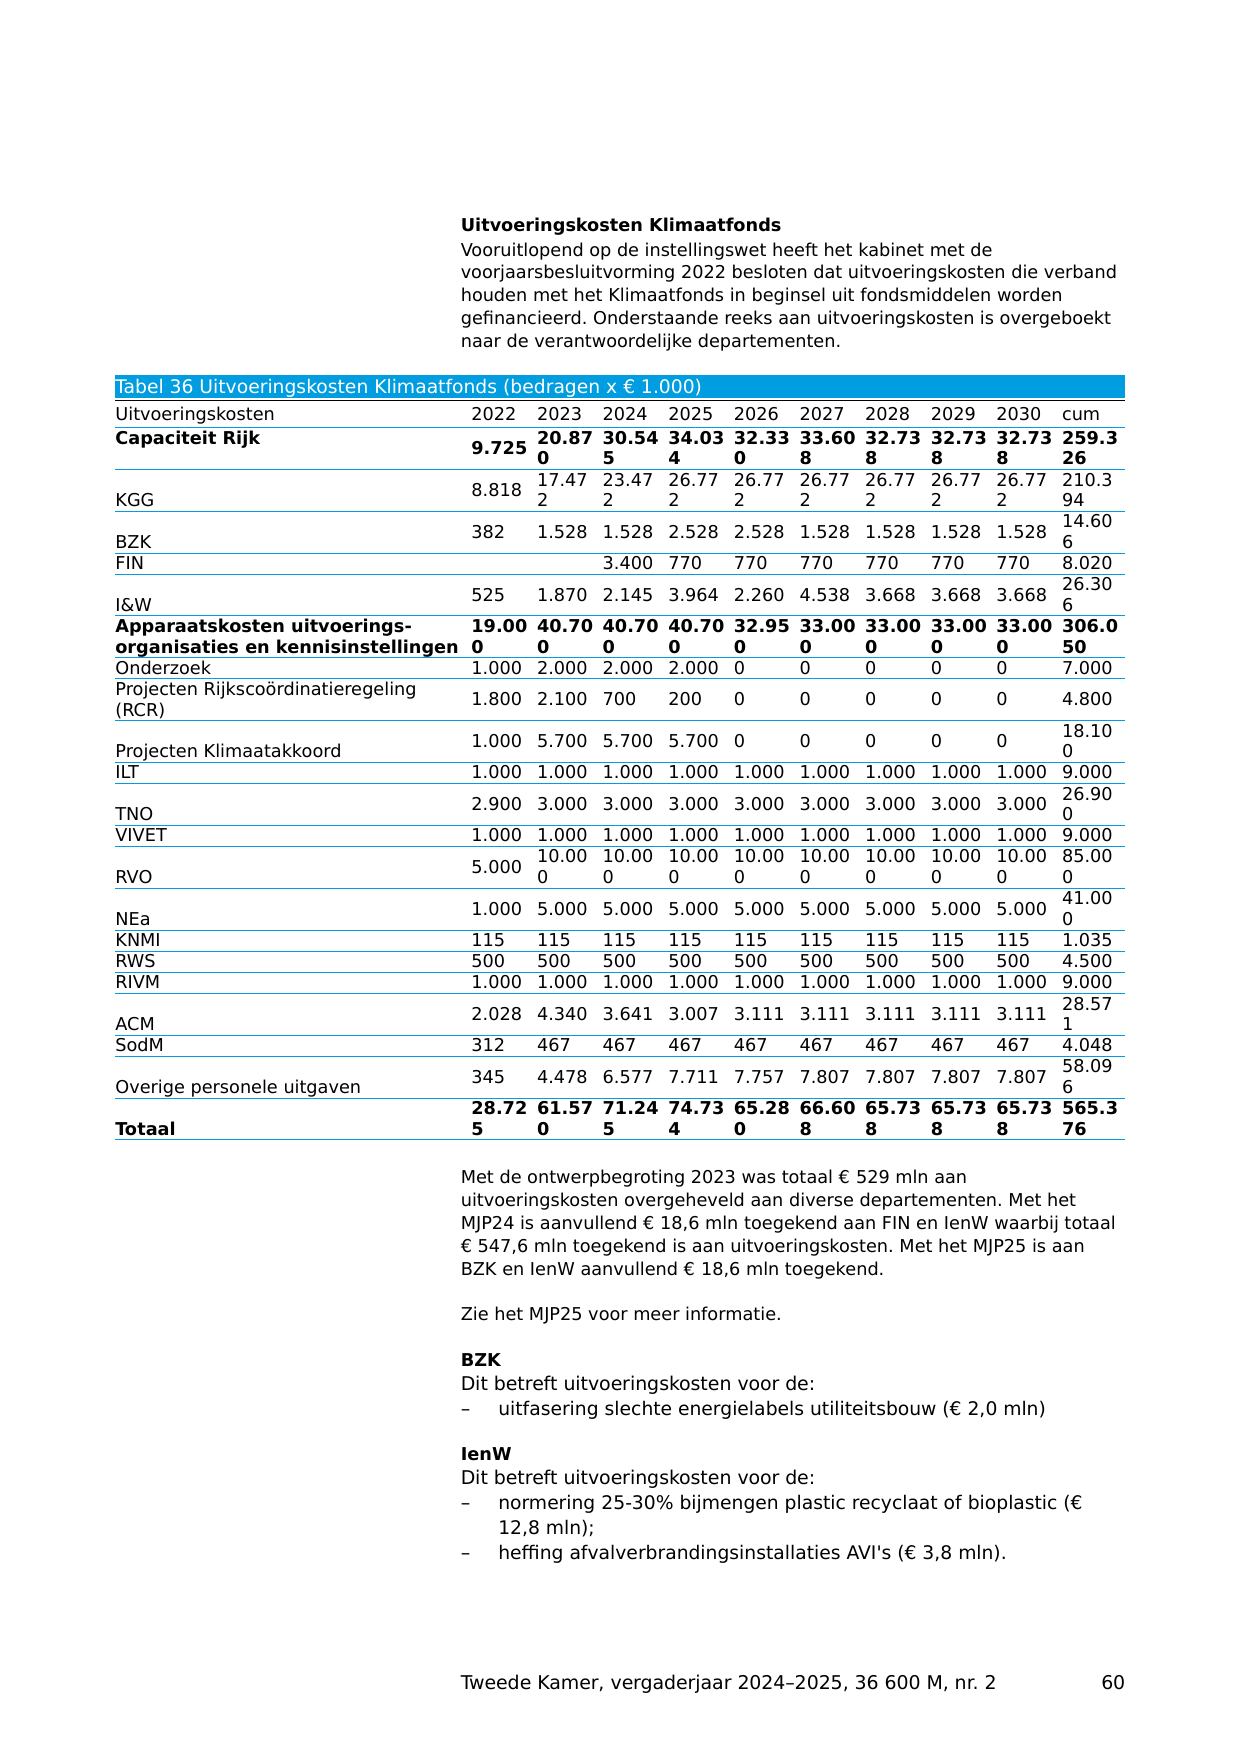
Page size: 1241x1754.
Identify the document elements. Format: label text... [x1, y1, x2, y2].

table_cell 115 [468, 931, 534, 951]
table_cell 5.000 [862, 889, 928, 929]
table_cell 2.028 [468, 994, 534, 1035]
table_cell 10.000 [534, 847, 599, 888]
table_cell 1.000 [731, 763, 796, 783]
table_cell 74.734 [665, 1099, 731, 1139]
table_cell 2.100 [534, 679, 599, 720]
table_cell 0 [928, 721, 993, 762]
table_cell 40.700 [600, 616, 665, 657]
table_cell 2.000 [600, 658, 665, 678]
table_cell 1.000 [468, 889, 534, 929]
table_cell KGG [115, 470, 468, 511]
table_cell 2.528 [665, 512, 731, 552]
text Met de ontwerpbegroting 2023 was totaal € 529 mln aan uitvoeringskosten overgeheveld aan diverse departementen. Met het MJP24 is aanvullend € 18,6 mln toegekend aan FIN en IenW waarbij totaal € 547,6 mln toegekend is aan uitvoeringskosten. Met het MJP25 is aan BZK en IenW aanvullend € 18,6 mln toegekend. [461, 1165, 1125, 1279]
table_cell 1.000 [731, 826, 796, 846]
table_cell 3.000 [534, 784, 599, 825]
table_cell 0 [993, 679, 1059, 720]
list uitfasering slechte energielabels utiliteitsbouw (€ 2,0 mln) [461, 1395, 1125, 1420]
table_cell 1.000 [468, 658, 534, 678]
table_cell 41.000 [1059, 889, 1125, 929]
table_cell 33.000 [796, 616, 862, 657]
table_cell 3.111 [928, 994, 993, 1035]
table_cell 2025 [665, 401, 731, 427]
table_cell 500 [796, 952, 862, 972]
table_cell 500 [665, 952, 731, 972]
table_cell 3.007 [665, 994, 731, 1035]
table_cell 30.545 [600, 428, 665, 469]
table_cell 9.000 [1059, 826, 1125, 846]
table_cell 26.772 [862, 470, 928, 511]
table_cell 3.668 [993, 575, 1059, 615]
table_cell 26.306 [1059, 575, 1125, 615]
table_cell 3.000 [600, 784, 665, 825]
table_cell 500 [468, 952, 534, 972]
table_cell 0 [862, 679, 928, 720]
table_cell 10.000 [665, 847, 731, 888]
table_cell 4.048 [1059, 1036, 1125, 1056]
table_cell 58.096 [1059, 1057, 1125, 1098]
table_cell 0 [928, 658, 993, 678]
table_cell 1.000 [600, 973, 665, 993]
table_cell 1.528 [534, 512, 599, 552]
table_cell 1.000 [468, 763, 534, 783]
text Dit betreft uitvoeringskosten voor de: [461, 1467, 1125, 1489]
table_cell 467 [862, 1036, 928, 1056]
table_cell 1.000 [534, 826, 599, 846]
table_cell 0 [928, 679, 993, 720]
table_cell 10.000 [731, 847, 796, 888]
table_cell 2.260 [731, 575, 796, 615]
text IenW [461, 1442, 1125, 1465]
table_cell 565.376 [1059, 1099, 1125, 1139]
table_cell 1.000 [600, 826, 665, 846]
table_cell 1.000 [928, 973, 993, 993]
table_cell 1.000 [862, 826, 928, 846]
table_cell 17.472 [534, 470, 599, 511]
table_cell 1.528 [928, 512, 993, 552]
table_cell 700 [600, 679, 665, 720]
table_cell 1.800 [468, 679, 534, 720]
table_cell ILT [115, 763, 468, 783]
table_cell 10.000 [600, 847, 665, 888]
table_cell 5.000 [534, 889, 599, 929]
table_cell 8.020 [1059, 554, 1125, 574]
table_cell 0 [731, 658, 796, 678]
table_cell 1.000 [600, 763, 665, 783]
table_cell 65.280 [731, 1099, 796, 1139]
table_cell KNMI [115, 931, 468, 951]
table_cell 4.538 [796, 575, 862, 615]
table_cell 1.000 [796, 763, 862, 783]
table_cell 6.577 [600, 1057, 665, 1098]
table_cell 71.245 [600, 1099, 665, 1139]
table_cell 32.738 [993, 428, 1059, 469]
table_cell 1.000 [534, 763, 599, 783]
table_cell 2.528 [731, 512, 796, 552]
table_cell 32.950 [731, 616, 796, 657]
table_cell 312 [468, 1036, 534, 1056]
table_cell 4.340 [534, 994, 599, 1035]
table_cell 525 [468, 575, 534, 615]
table_cell 32.330 [731, 428, 796, 469]
table_cell 1.000 [928, 763, 993, 783]
table_cell 500 [534, 952, 599, 972]
text Zie het MJP25 voor meer informatie. [461, 1302, 1125, 1325]
table_cell VIVET [115, 826, 468, 846]
table_cell 4.800 [1059, 679, 1125, 720]
table_cell 3.641 [600, 994, 665, 1035]
table_cell 210.394 [1059, 470, 1125, 511]
table_cell 1.000 [665, 763, 731, 783]
table_cell NEa [115, 889, 468, 929]
table_cell 1.870 [534, 575, 599, 615]
table_cell 26.772 [928, 470, 993, 511]
table_cell 259.326 [1059, 428, 1125, 469]
table_cell 3.668 [928, 575, 993, 615]
table_cell 200 [665, 679, 731, 720]
table_cell 115 [534, 931, 599, 951]
table_cell 4.478 [534, 1057, 599, 1098]
table_cell 306.050 [1059, 616, 1125, 657]
table_cell 770 [993, 554, 1059, 574]
table_cell 0 [993, 721, 1059, 762]
table_cell BZK [115, 512, 468, 552]
table_cell 7.807 [928, 1057, 993, 1098]
table_cell 33.000 [928, 616, 993, 657]
table_cell 34.034 [665, 428, 731, 469]
table_cell 1.000 [993, 826, 1059, 846]
table_cell 33.000 [862, 616, 928, 657]
table_cell 32.738 [862, 428, 928, 469]
table_cell 3.400 [600, 554, 665, 574]
table_cell 5.000 [928, 889, 993, 929]
table_cell 2028 [862, 401, 928, 427]
table_cell 3.000 [862, 784, 928, 825]
text BZK [461, 1348, 1125, 1371]
table_cell 1.000 [665, 973, 731, 993]
table_cell 115 [665, 931, 731, 951]
table_cell 3.000 [993, 784, 1059, 825]
table_cell 3.000 [796, 784, 862, 825]
table_cell 770 [862, 554, 928, 574]
table_cell 500 [993, 952, 1059, 972]
table_cell RIVM [115, 973, 468, 993]
table_cell 0 [862, 658, 928, 678]
text Vooruitlopend op de instellingswet heeft het kabinet met de voorjaarsbesluitvorming 2022 besloten dat uitvoeringskosten die verband houden met het Klimaatfonds in beginsel uit fondsmiddelen worden gefinancieerd. Onderstaande reeks aan uitvoeringskosten is overgeboekt naar de verantwoordelijke departementen. [461, 238, 1125, 352]
table_cell 115 [796, 931, 862, 951]
table_cell Onderzoek [115, 658, 468, 678]
table_cell 1.000 [468, 973, 534, 993]
table_cell 7.711 [665, 1057, 731, 1098]
table_cell 26.900 [1059, 784, 1125, 825]
table_cell 20.870 [534, 428, 599, 469]
table_cell 1.000 [993, 763, 1059, 783]
table_cell 500 [600, 952, 665, 972]
table_cell 65.738 [993, 1099, 1059, 1139]
table_cell [468, 554, 534, 574]
table_cell 770 [796, 554, 862, 574]
table_cell RVO [115, 847, 468, 888]
table_cell 10.000 [928, 847, 993, 888]
table_cell 1.528 [600, 512, 665, 552]
table_cell 115 [600, 931, 665, 951]
table_cell 0 [796, 679, 862, 720]
table_cell 115 [731, 931, 796, 951]
table_cell 467 [796, 1036, 862, 1056]
table_cell 2030 [993, 401, 1059, 427]
table_cell 115 [928, 931, 993, 951]
list normering 25-30% bijmengen plastic recyclaat of bioplastic (€ 12,8 mln); [461, 1489, 1125, 1539]
table_cell 5.700 [534, 721, 599, 762]
table_cell 1.000 [796, 973, 862, 993]
table_cell Uitvoeringskosten [115, 401, 468, 427]
table_cell 1.000 [928, 826, 993, 846]
text Dit betreft uitvoeringskosten voor de: [461, 1373, 1125, 1395]
table_cell 28.725 [468, 1099, 534, 1139]
table_cell 10.000 [993, 847, 1059, 888]
table_cell 18.100 [1059, 721, 1125, 762]
list heffing afvalverbrandingsinstallaties AVI's (€ 3,8 mln). [461, 1539, 1125, 1564]
table_cell 1.000 [468, 721, 534, 762]
table_cell 1.000 [468, 826, 534, 846]
table_cell 115 [993, 931, 1059, 951]
table_cell 14.606 [1059, 512, 1125, 552]
table_cell 0 [993, 658, 1059, 678]
table_cell 2.000 [534, 658, 599, 678]
table_cell 2.000 [665, 658, 731, 678]
table_cell 10.000 [796, 847, 862, 888]
table_cell 7.807 [796, 1057, 862, 1098]
table_cell 65.738 [862, 1099, 928, 1139]
table_cell Overige personele uitgaven [115, 1057, 468, 1098]
table_cell 2.145 [600, 575, 665, 615]
table_cell 467 [600, 1036, 665, 1056]
table_cell 3.668 [862, 575, 928, 615]
table_cell SodM [115, 1036, 468, 1056]
table_cell 8.818 [468, 470, 534, 511]
table_cell 5.000 [796, 889, 862, 929]
table_cell 1.000 [862, 973, 928, 993]
table_cell 19.000 [468, 616, 534, 657]
table_cell 5.700 [665, 721, 731, 762]
table_cell 3.111 [731, 994, 796, 1035]
table_cell FIN [115, 554, 468, 574]
table_cell 1.000 [993, 973, 1059, 993]
table_cell 3.111 [862, 994, 928, 1035]
table_cell 5.700 [600, 721, 665, 762]
table_cell 3.111 [796, 994, 862, 1035]
table_cell 40.700 [665, 616, 731, 657]
table_cell 467 [534, 1036, 599, 1056]
table_cell 2027 [796, 401, 862, 427]
text Uitvoeringskosten Klimaatfonds [461, 213, 1125, 236]
table_cell 33.000 [993, 616, 1059, 657]
table_cell TNO [115, 784, 468, 825]
table_cell 500 [928, 952, 993, 972]
table_cell 9.725 [468, 428, 534, 469]
table_cell 467 [928, 1036, 993, 1056]
table_cell 33.608 [796, 428, 862, 469]
table_cell 26.772 [731, 470, 796, 511]
table_cell 32.738 [928, 428, 993, 469]
table_cell 1.528 [796, 512, 862, 552]
table_cell 0 [862, 721, 928, 762]
table_cell 1.000 [796, 826, 862, 846]
table_cell 2024 [600, 401, 665, 427]
table_cell 1.528 [993, 512, 1059, 552]
table_cell 3.000 [928, 784, 993, 825]
table_cell 4.500 [1059, 952, 1125, 972]
table_cell 7.807 [862, 1057, 928, 1098]
table_cell 5.000 [993, 889, 1059, 929]
table_cell 3.111 [993, 994, 1059, 1035]
table_cell 23.472 [600, 470, 665, 511]
table_cell 3.000 [665, 784, 731, 825]
table_cell 0 [731, 679, 796, 720]
table_cell 1.000 [731, 973, 796, 993]
table_cell 770 [665, 554, 731, 574]
table_cell 40.700 [534, 616, 599, 657]
table_cell 345 [468, 1057, 534, 1098]
table_cell 3.964 [665, 575, 731, 615]
table_cell RWS [115, 952, 468, 972]
table_cell 2.900 [468, 784, 534, 825]
table_cell 5.000 [600, 889, 665, 929]
table_cell 7.000 [1059, 658, 1125, 678]
table_cell 467 [731, 1036, 796, 1056]
table_cell 65.738 [928, 1099, 993, 1139]
table_cell 0 [796, 721, 862, 762]
table_cell 2023 [534, 401, 599, 427]
table_cell 1.035 [1059, 931, 1125, 951]
table_cell Projecten Rijkscoördinatieregeling (RCR) [115, 679, 468, 720]
table_cell 2022 [468, 401, 534, 427]
table_cell 9.000 [1059, 763, 1125, 783]
table_cell [534, 554, 599, 574]
table_cell 1.528 [862, 512, 928, 552]
table_cell 7.807 [993, 1057, 1059, 1098]
table_cell Projecten Klimaatakkoord [115, 721, 468, 762]
table_cell 28.571 [1059, 994, 1125, 1035]
table_cell 61.570 [534, 1099, 599, 1139]
table_cell 1.000 [534, 973, 599, 993]
table_cell 770 [731, 554, 796, 574]
table_cell 467 [993, 1036, 1059, 1056]
table_cell 115 [862, 931, 928, 951]
table_cell 85.000 [1059, 847, 1125, 888]
table_cell 66.608 [796, 1099, 862, 1139]
table_cell 0 [731, 721, 796, 762]
table_cell 500 [731, 952, 796, 972]
table_cell 26.772 [796, 470, 862, 511]
table_cell 10.000 [862, 847, 928, 888]
table_cell 5.000 [468, 847, 534, 888]
table_cell Capaciteit Rijk [115, 428, 468, 469]
table_cell 5.000 [665, 889, 731, 929]
table_cell cum [1059, 401, 1125, 427]
table_cell 1.000 [665, 826, 731, 846]
table_cell 500 [862, 952, 928, 972]
table_cell 2029 [928, 401, 993, 427]
table_cell 26.772 [665, 470, 731, 511]
table_cell 1.000 [862, 763, 928, 783]
table_cell I&W [115, 575, 468, 615]
table_cell Totaal [115, 1099, 468, 1139]
table_cell 770 [928, 554, 993, 574]
table_cell 0 [796, 658, 862, 678]
table_cell 382 [468, 512, 534, 552]
table_cell Apparaatskosten uitvoerings- organisaties en kennisinstellingen [115, 616, 468, 657]
table_cell 26.772 [993, 470, 1059, 511]
table_cell 3.000 [731, 784, 796, 825]
table_cell 9.000 [1059, 973, 1125, 993]
table_cell 5.000 [731, 889, 796, 929]
table_cell 2026 [731, 401, 796, 427]
table_cell ACM [115, 994, 468, 1035]
table_cell 7.757 [731, 1057, 796, 1098]
table_cell 467 [665, 1036, 731, 1056]
